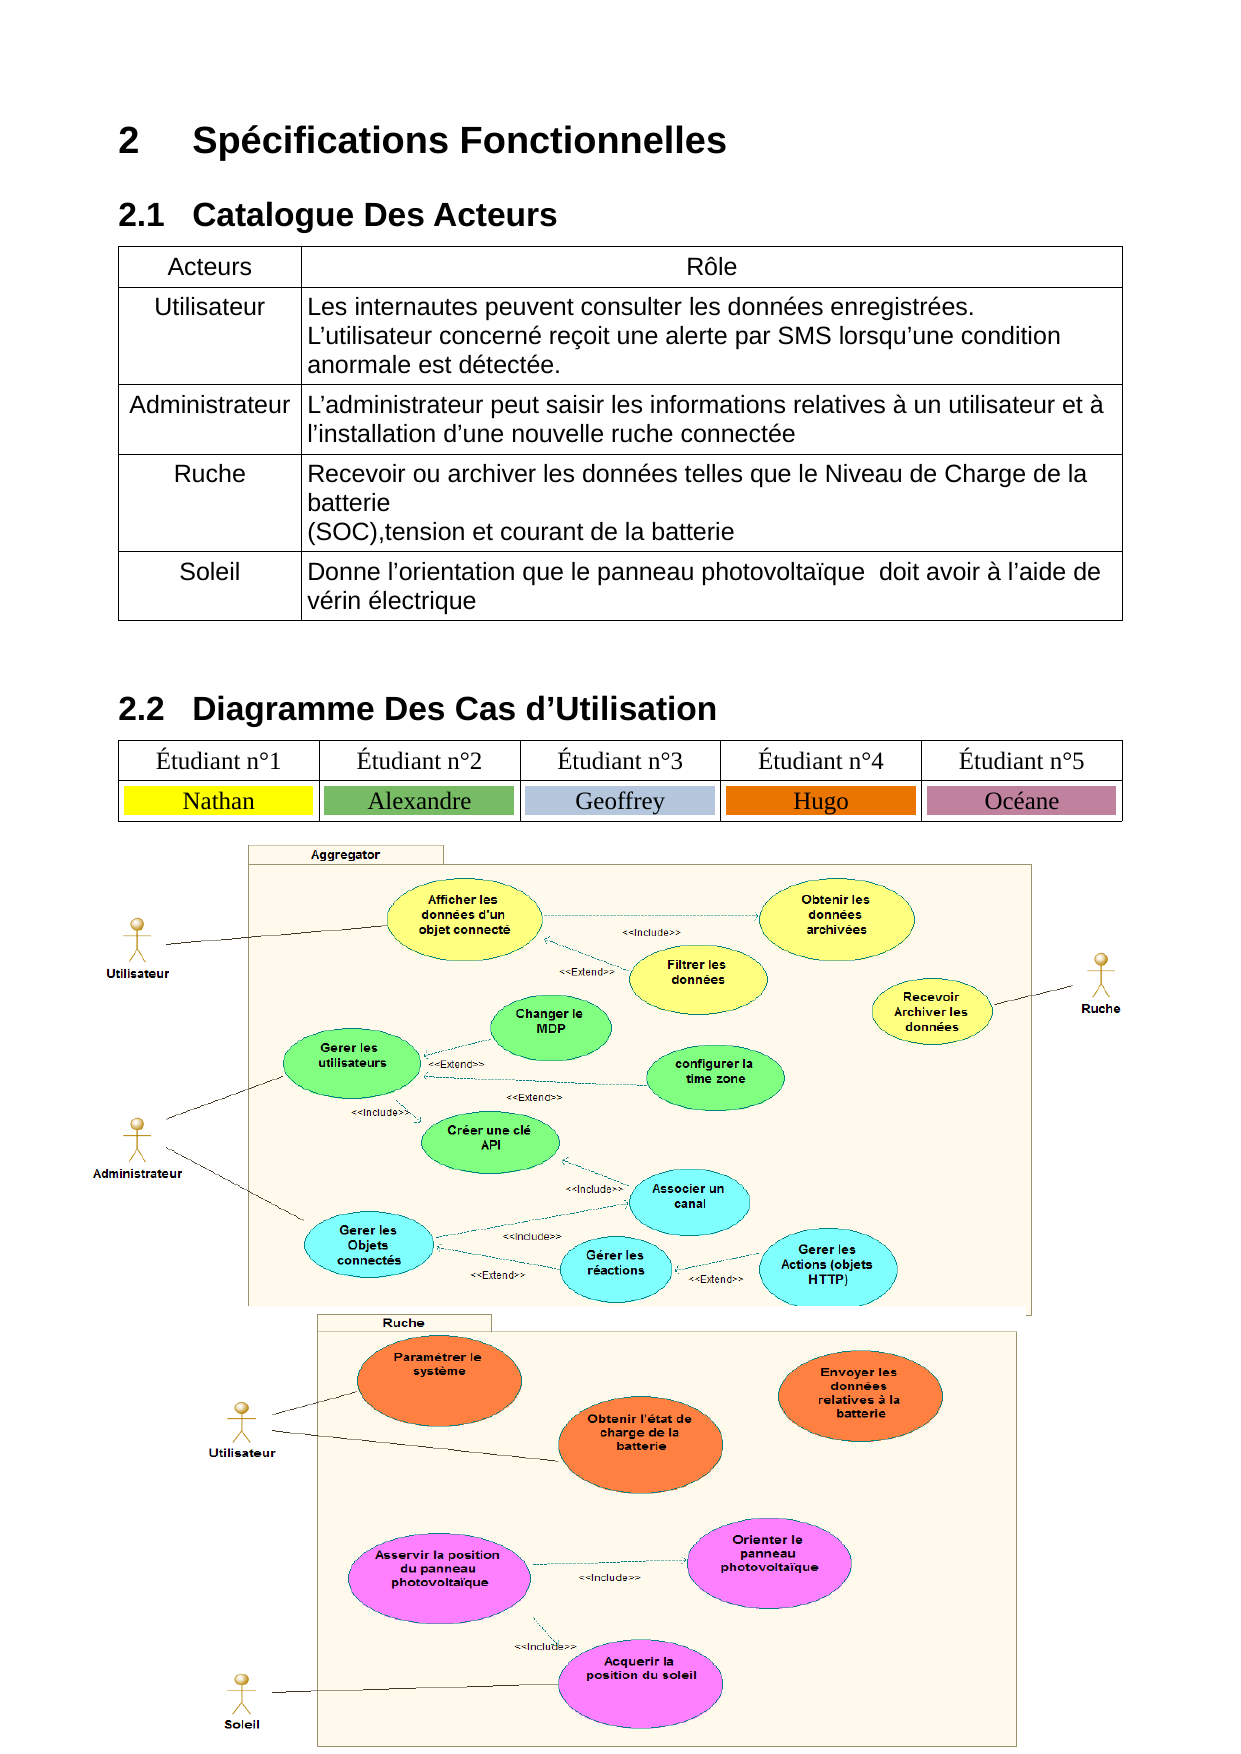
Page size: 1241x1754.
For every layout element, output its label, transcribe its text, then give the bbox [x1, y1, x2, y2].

subtitle Spécifications Fonctionnelles [118, 118, 1122, 162]
table_header Acteurs [119, 247, 301, 287]
table_cell Geoffrey [521, 781, 720, 821]
table_cell Administrateur [119, 385, 301, 453]
table_header Étudiant n°2 [320, 741, 520, 780]
table_cell Soleil [119, 552, 301, 620]
table_cell Hugo [721, 781, 921, 821]
table_cell Ruche [119, 455, 301, 551]
table_header Étudiant n°1 [119, 741, 319, 780]
table_cell Océane [922, 781, 1122, 821]
table_header Étudiant n°5 [922, 741, 1122, 780]
table_header Rôle [302, 247, 1122, 287]
table_cell Alexandre [320, 781, 520, 821]
subtitle Catalogue Des Acteurs [118, 195, 1122, 234]
table_cell Donne l’orientation que le panneau photovoltaïque doit avoir à l’aide de vérin électrique [302, 552, 1122, 620]
table_cell L’administrateur peut saisir les informations relatives à un utilisateur et à l’installation d’une nouvelle ruche connectée [302, 385, 1122, 453]
table_cell Nathan [119, 781, 319, 821]
table_header Étudiant n°4 [721, 741, 921, 780]
subtitle Diagramme Des Cas d’Utilisation [118, 689, 1122, 727]
table_cell Utilisateur [119, 288, 301, 384]
picture [84, 836, 1137, 1754]
table_cell Les internautes peuvent consulter les données enregistrées. L’utilisateur concerné reçoit une alerte par SMS lorsqu’une condition anormale est détectée. [302, 288, 1122, 384]
table_cell Recevoir ou archiver les données telles que le Niveau de Charge de la batterie (SOC),tension et courant de la batterie [302, 455, 1122, 551]
table_header Étudiant n°3 [521, 741, 720, 780]
